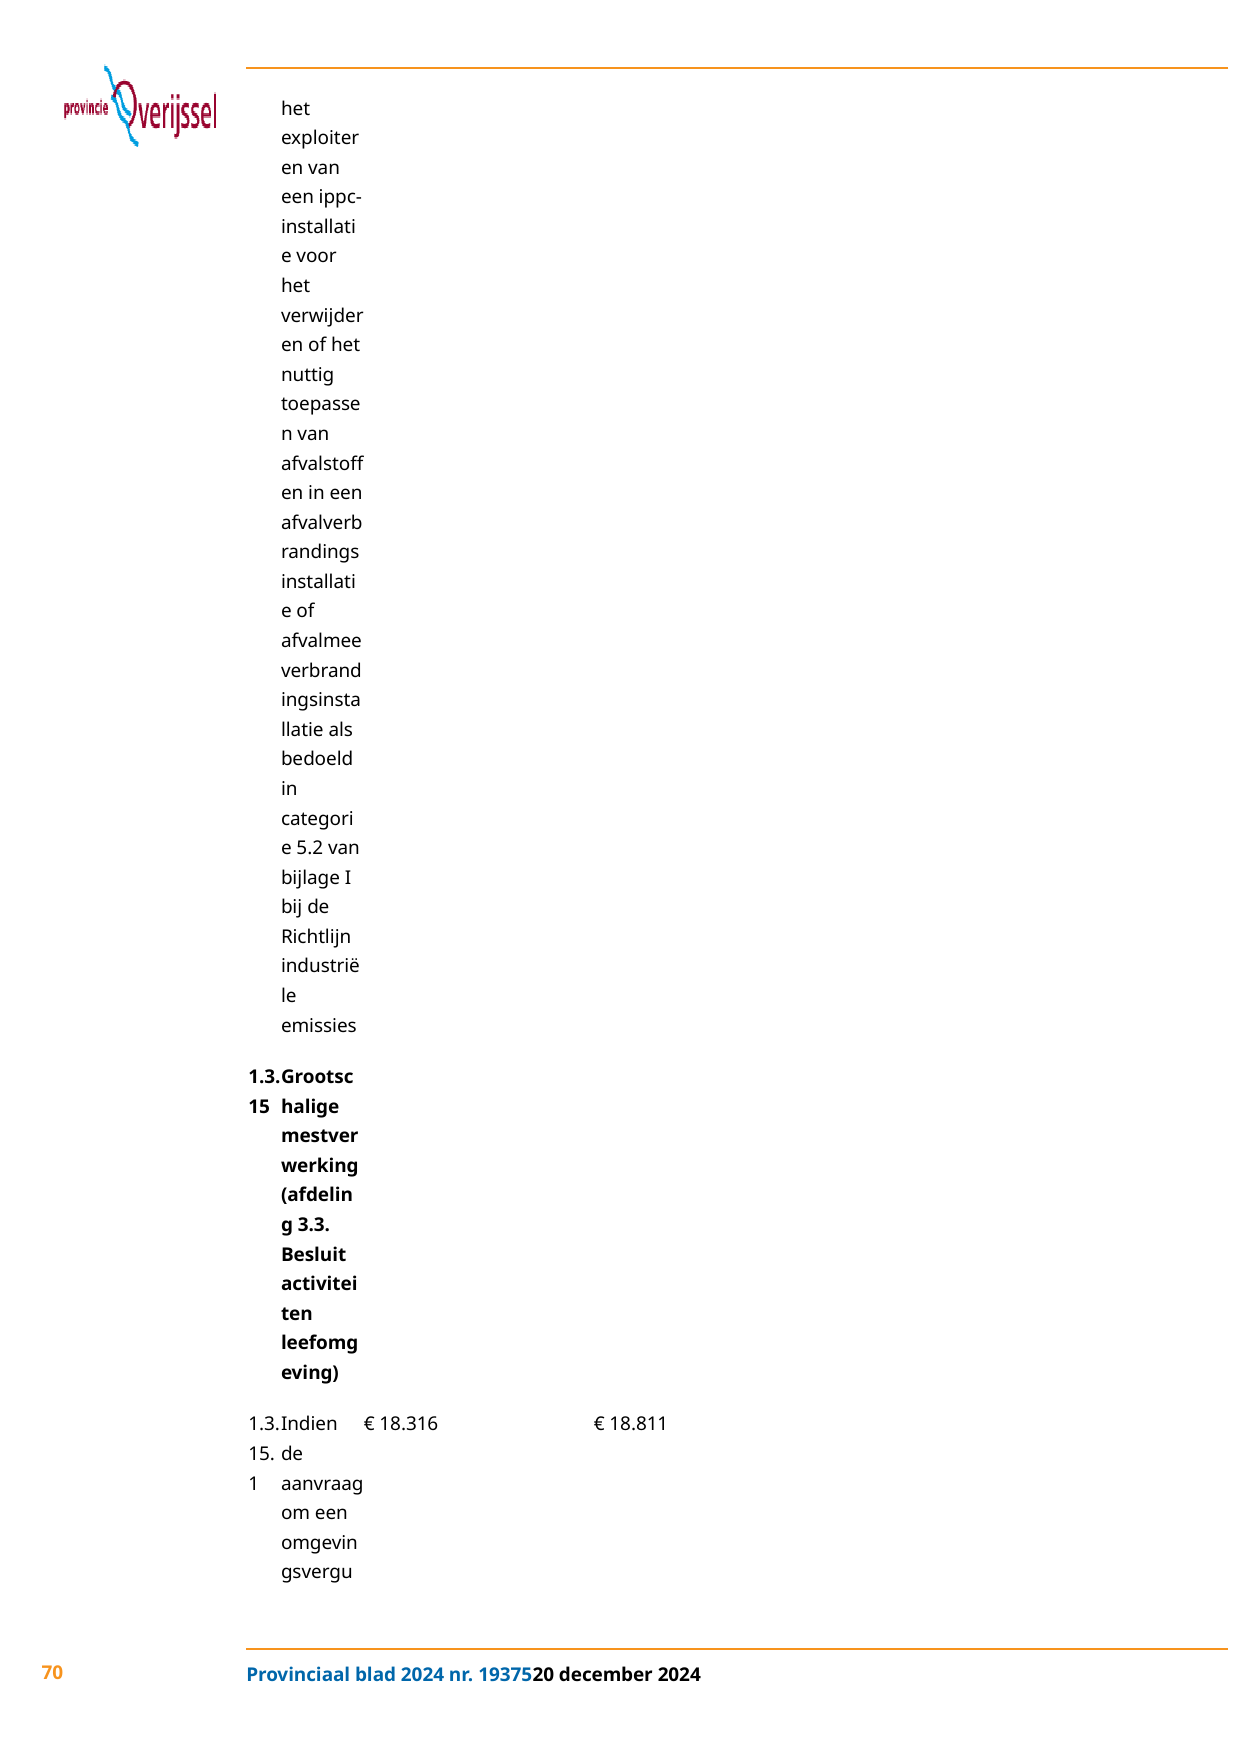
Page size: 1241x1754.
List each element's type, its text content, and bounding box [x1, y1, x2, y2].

table_cell [495, 1385, 1020, 1411]
table_cell [364, 1385, 495, 1411]
table_cell [248, 95, 281, 1038]
table_cell [281, 1038, 363, 1063]
table_cell het exploiteren van een ippc-installatie voor het verwijderen of het nuttig toepassen van afvalstoffen in een afvalverbrandingsinstallatie of afvalmeeverbrandingsinstallatie als bedoeld in categorie 5.2 van bijlage I bij de Richtlijn industriële emissies [281, 95, 363, 1038]
table_cell [495, 1038, 1020, 1063]
table_cell € 18.316 [364, 1411, 593, 1584]
table_cell [594, 95, 823, 1038]
picture [41, 47, 231, 172]
table_cell 1.3.15 [248, 1063, 281, 1385]
table_cell € 18.811 [594, 1411, 954, 1584]
table_cell 1.3.15.1 [248, 1411, 281, 1584]
table_cell Grootschalige mestverwerking (afdeling 3.3. Besluit activiteiten leefomgeving) [281, 1063, 363, 1385]
table_cell [364, 95, 593, 1038]
table_cell [364, 1038, 495, 1063]
table_cell [364, 1063, 495, 1385]
table_cell [281, 1385, 363, 1411]
table_cell [495, 1063, 1020, 1385]
table_cell Indien de aanvraag om een omgevingsvergu [281, 1411, 363, 1584]
table_cell [248, 1385, 281, 1411]
table_cell [248, 1038, 281, 1063]
